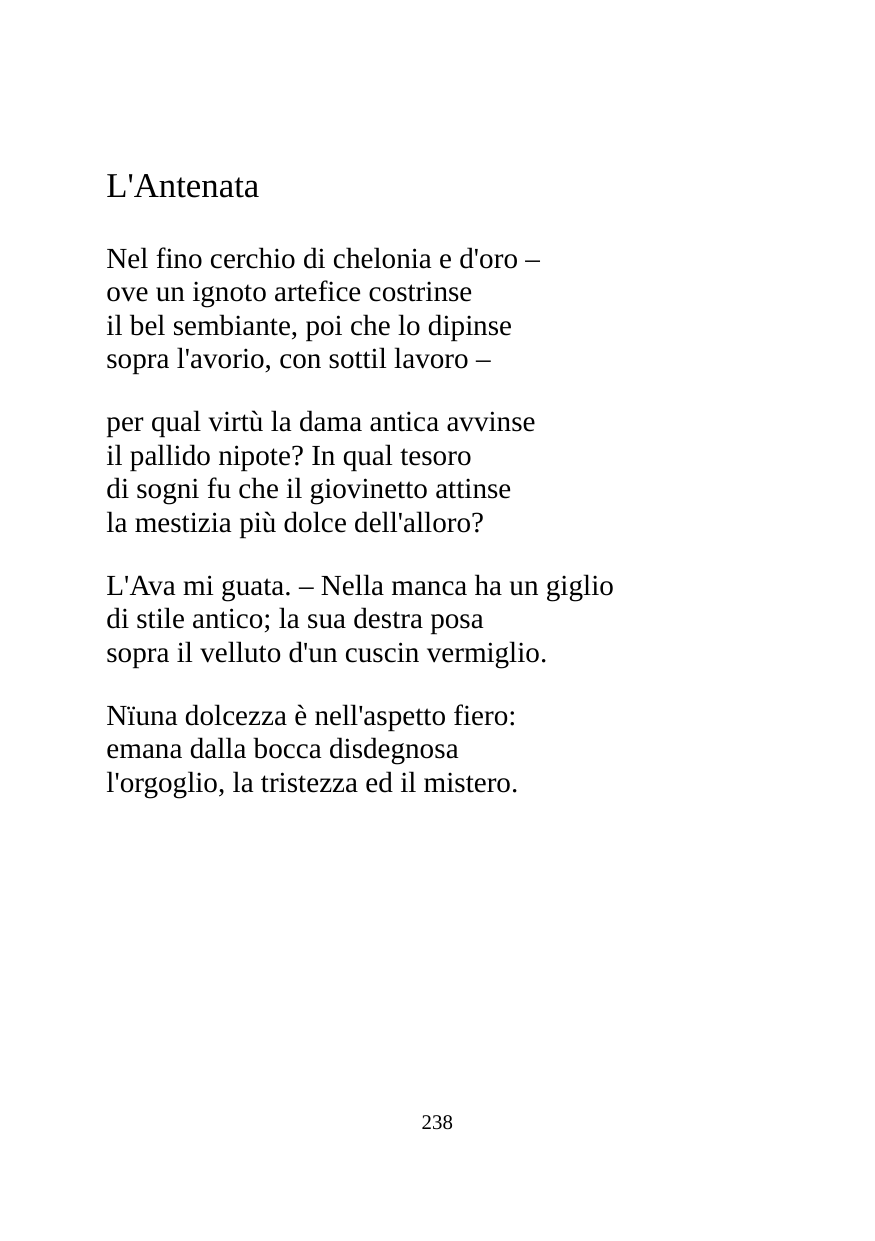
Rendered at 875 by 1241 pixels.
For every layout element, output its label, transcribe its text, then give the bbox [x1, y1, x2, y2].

text l'orgoglio, la tristezza ed il mistero. [106, 765, 768, 799]
text ove un ignoto artefice costrinse [106, 274, 768, 308]
text Nïuna dolcezza è nell'aspetto fiero: [106, 698, 768, 732]
text sopra il velluto d'un cuscin vermiglio. [106, 635, 768, 669]
text la mestizia più dolce dell'alloro? [106, 505, 768, 538]
text il pallido nipote? In qual tesoro [106, 438, 768, 471]
text di stile antico; la sua destra posa [106, 602, 768, 635]
text emana dalla bocca disdegnosa [106, 732, 768, 765]
text di sogni fu che il giovinetto attinse [106, 471, 768, 505]
subtitle L'Antenata [106, 165, 768, 205]
text sopra l'avorio, con sottil lavoro – [106, 341, 768, 375]
text per qual virtù la dama antica avvinse [106, 404, 768, 438]
text L'Ava mi guata. – Nella manca ha un giglio [106, 568, 768, 602]
text il bel sembiante, poi che lo dipinse [106, 308, 768, 341]
text Nel fino cerchio di chelonia e d'oro – [106, 241, 768, 274]
